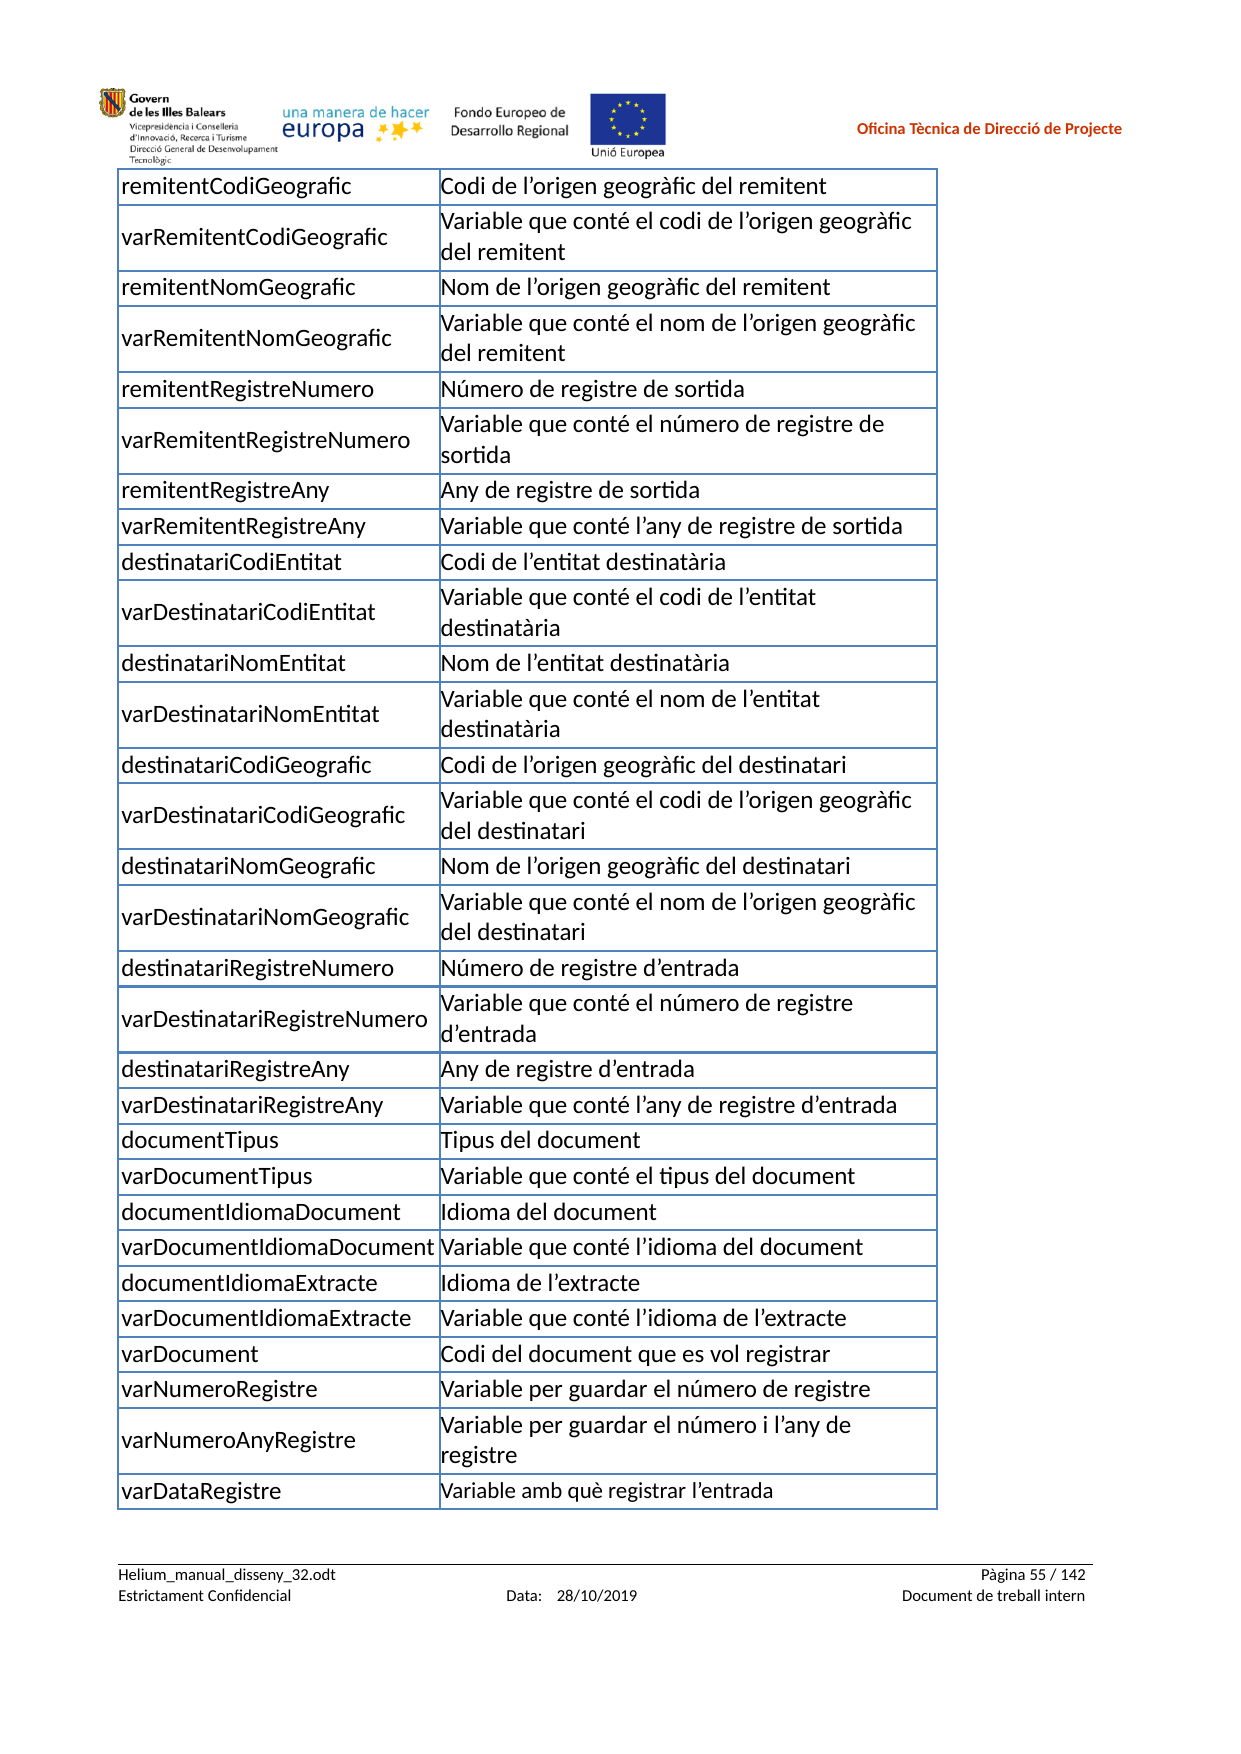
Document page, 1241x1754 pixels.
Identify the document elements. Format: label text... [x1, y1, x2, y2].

table_cell Variable que conté l’idioma del document [441, 1231, 936, 1264]
table_cell Número de registre de sortida [441, 373, 936, 407]
table_cell destinatariNomGeografic [119, 850, 439, 884]
table_cell documentIdiomaDocument [119, 1196, 439, 1229]
table_cell Codi de l’origen geogràfic del destinatari [441, 749, 936, 782]
table_cell Idioma del document [441, 1196, 936, 1229]
table_cell Variable que conté el número de registre de sortida [441, 409, 936, 473]
table_cell varDocumentTipus [119, 1160, 439, 1193]
table_cell varDocumentIdiomaExtracte [119, 1302, 439, 1336]
table_cell Variable que conté el codi de l’entitat destinatària [441, 581, 936, 645]
table_cell remitentRegistreAny [119, 475, 439, 508]
table_cell Variable amb què registrar l’entrada [441, 1475, 936, 1508]
table_cell varRemitentCodiGeografic [119, 206, 439, 269]
table_cell Idioma de l’extracte [441, 1267, 936, 1300]
table_cell Variable per guardar el número i l’any de registre [441, 1409, 936, 1473]
table_cell destinatariNomEntitat [119, 647, 439, 681]
table_cell varDocument [119, 1338, 439, 1371]
table_cell destinatariCodiEntitat [119, 546, 439, 579]
table_cell Variable que conté el nom de l’origen geogràfic del destinatari [441, 886, 936, 950]
table_cell Variable que conté l’any de registre d’entrada [441, 1089, 936, 1122]
table_cell Codi del document que es vol registrar [441, 1338, 936, 1371]
table_cell varDestinatariNomGeografic [119, 886, 439, 950]
table_cell varRemitentRegistreAny [119, 510, 439, 544]
table_cell varDestinatariRegistreNumero [119, 988, 439, 1051]
table_cell Variable que conté el nom de l’entitat destinatària [441, 683, 936, 747]
table_cell Any de registre d’entrada [441, 1054, 936, 1087]
table_cell varRemitentNomGeografic [119, 307, 439, 371]
table_cell Variable que conté el número de registre d’entrada [441, 988, 936, 1051]
table_cell destinatariRegistreNumero [119, 952, 439, 985]
table_cell remitentNomGeografic [119, 272, 439, 305]
table_cell destinatariRegistreAny [119, 1054, 439, 1087]
table_cell Nom de l’origen geogràfic del remitent [441, 272, 936, 305]
table_cell varNumeroAnyRegistre [119, 1409, 439, 1473]
table_cell varRemitentRegistreNumero [119, 409, 439, 473]
table_cell Número de registre d’entrada [441, 952, 936, 985]
picture [99, 87, 668, 166]
table_cell Codi de l’entitat destinatària [441, 546, 936, 579]
table_cell Any de registre de sortida [441, 475, 936, 508]
table_cell Variable que conté el codi de l’origen geogràfic del remitent [441, 206, 936, 269]
table_cell varDestinatariCodiGeografic [119, 784, 439, 848]
table_cell Codi de l’origen geogràfic del remitent [441, 170, 936, 203]
table_cell remitentRegistreNumero [119, 373, 439, 407]
table_cell Variable que conté el nom de l’origen geogràfic del remitent [441, 307, 936, 371]
table_cell destinatariCodiGeografic [119, 749, 439, 782]
table_cell varDocumentIdiomaDocument [119, 1231, 439, 1264]
table_cell varDataRegistre [119, 1475, 439, 1508]
table_cell Variable per guardar el número de registre [441, 1373, 936, 1407]
table_cell Nom de l’origen geogràfic del destinatari [441, 850, 936, 884]
table_cell documentIdiomaExtracte [119, 1267, 439, 1300]
table_cell Variable que conté l’idioma de l’extracte [441, 1302, 936, 1336]
table_cell varDestinatariCodiEntitat [119, 581, 439, 645]
table_cell varDestinatariRegistreAny [119, 1089, 439, 1122]
table_cell Nom de l’entitat destinatària [441, 647, 936, 681]
table_cell Variable que conté el codi de l’origen geogràfic del destinatari [441, 784, 936, 848]
table_cell varNumeroRegistre [119, 1373, 439, 1407]
table_cell Tipus del document [441, 1125, 936, 1158]
table_cell Variable que conté l’any de registre de sortida [441, 510, 936, 544]
table_cell Variable que conté el tipus del document [441, 1160, 936, 1193]
table_cell varDestinatariNomEntitat [119, 683, 439, 747]
table_cell documentTipus [119, 1125, 439, 1158]
table_cell remitentCodiGeografic [119, 170, 439, 203]
